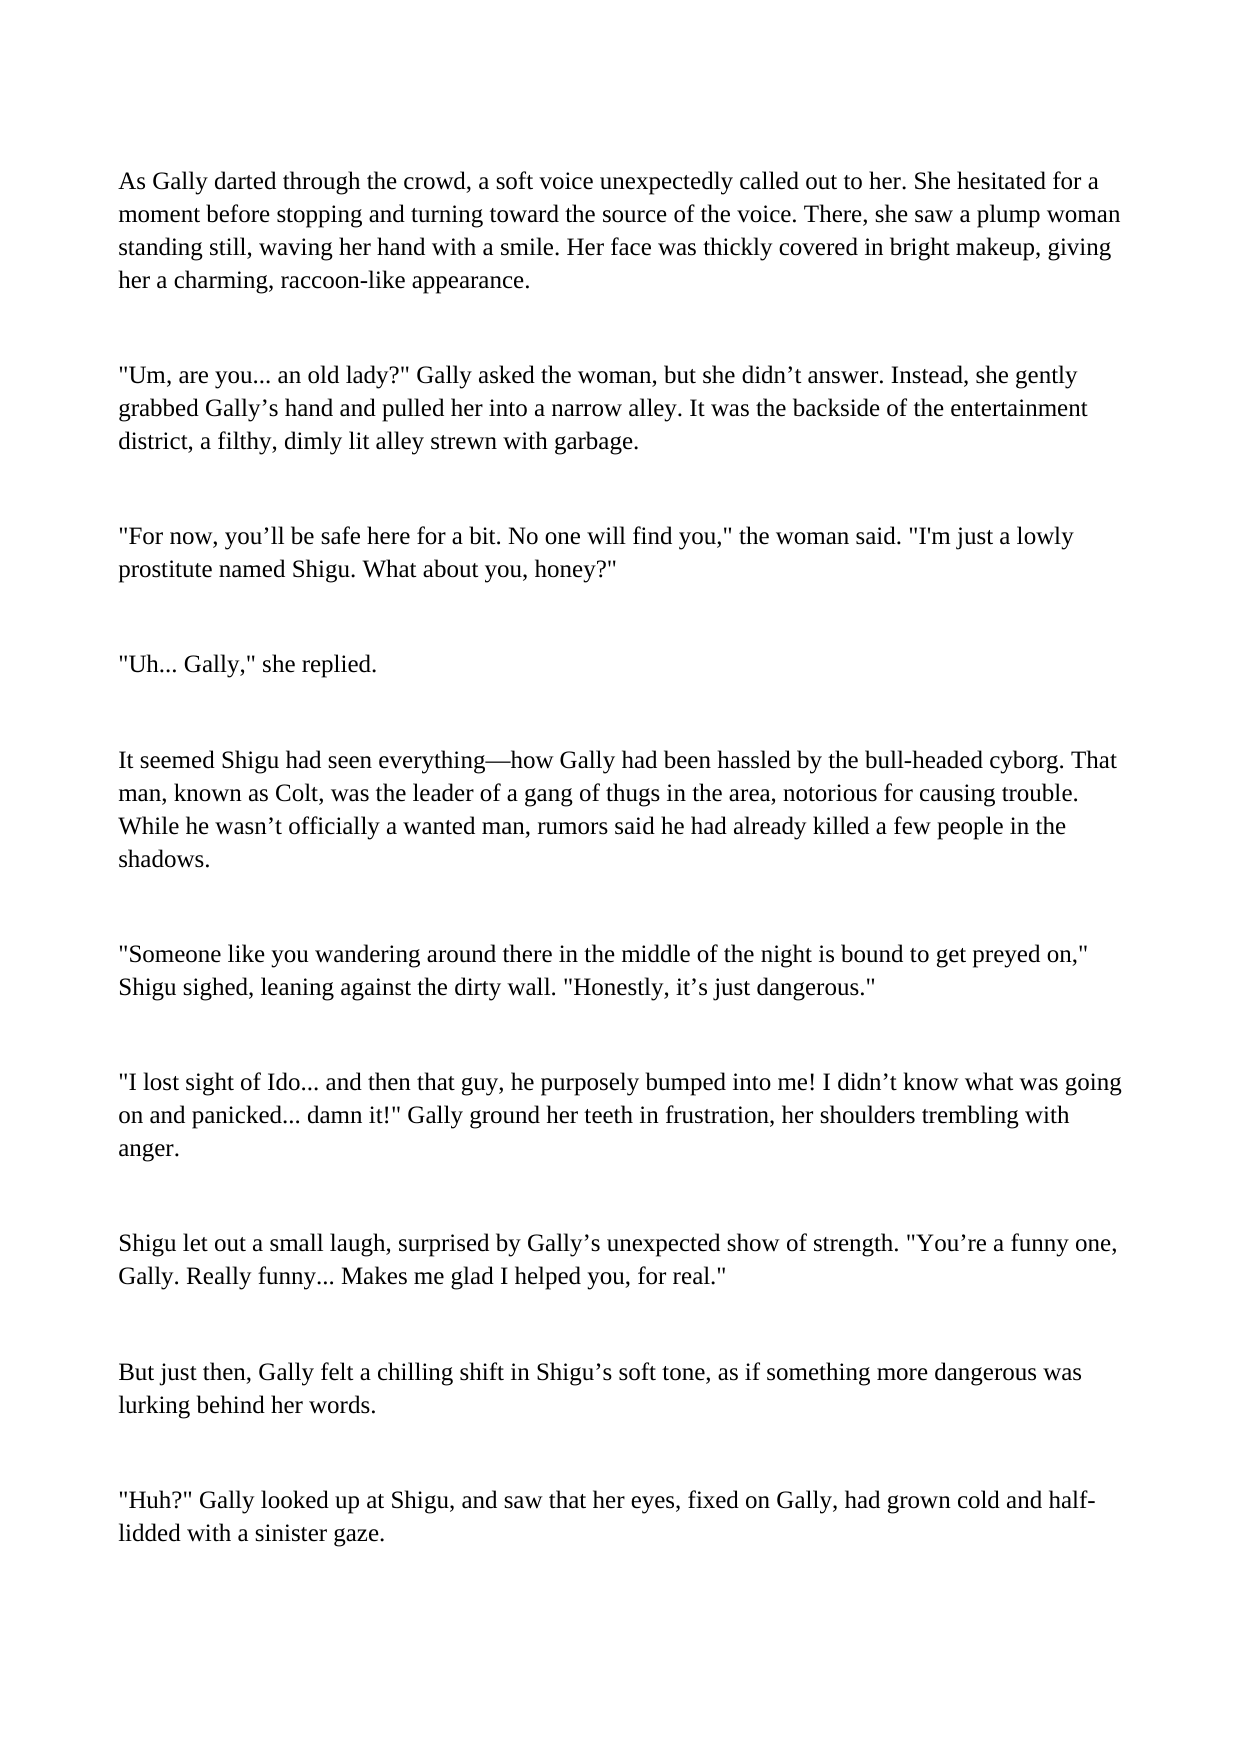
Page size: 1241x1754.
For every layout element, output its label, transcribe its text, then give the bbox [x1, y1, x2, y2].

text "I lost sight of Ido... and then that guy, he purposely bumped into me! I didn’t know what was going on and panicked... damn it!" Gally ground her teeth in frustration, her shoulders trembling with anger. [118, 1067, 1122, 1162]
text Shigu let out a small laugh, surprised by Gally’s unexpected show of strength. "You’re a funny one, Gally. Really funny... Makes me glad I helped you, for real." [118, 1228, 1122, 1290]
text "Huh?" Gally looked up at Shigu, and saw that her eyes, fixed on Gally, had grown cold and half-lidded with a sinister gaze. [118, 1485, 1122, 1547]
text But just then, Gally felt a chilling shift in Shigu’s soft tone, as if something more dangerous was lurking behind her words. [118, 1357, 1122, 1418]
text As Gally darted through the crowd, a soft voice unexpectedly called out to her. She hesitated for a moment before stopping and turning toward the source of the voice. There, she saw a plump woman standing still, waving her hand with a smile. Her face was thickly covered in bright makeup, giving her a charming, raccoon-like appearance. [118, 166, 1122, 293]
text "Someone like you wandering around there in the middle of the night is bound to get preyed on," Shigu sighed, leaning against the dirty wall. "Honestly, it’s just dangerous." [118, 939, 1122, 1001]
text It seemed Shigu had seen everything—how Gally had been hassled by the bull-headed cyborg. That man, known as Colt, was the leader of a gang of thugs in the area, notorious for causing trouble. While he wasn’t officially a wanted man, rumors said he had already killed a few people in the shadows. [118, 745, 1122, 872]
text "For now, you’ll be safe here for a bit. No one will find you," the woman said. "I'm just a lowly prostitute named Shigu. What about you, honey?" [118, 521, 1122, 583]
text "Um, are you... an old lady?" Gally asked the woman, but she didn’t answer. Instead, she gently grabbed Gally’s hand and pulled her into a narrow alley. It was the backside of the entertainment district, a filthy, dimly lit alley strewn with garbage. [118, 360, 1122, 455]
text "Uh... Gally," she replied. [118, 649, 1122, 678]
